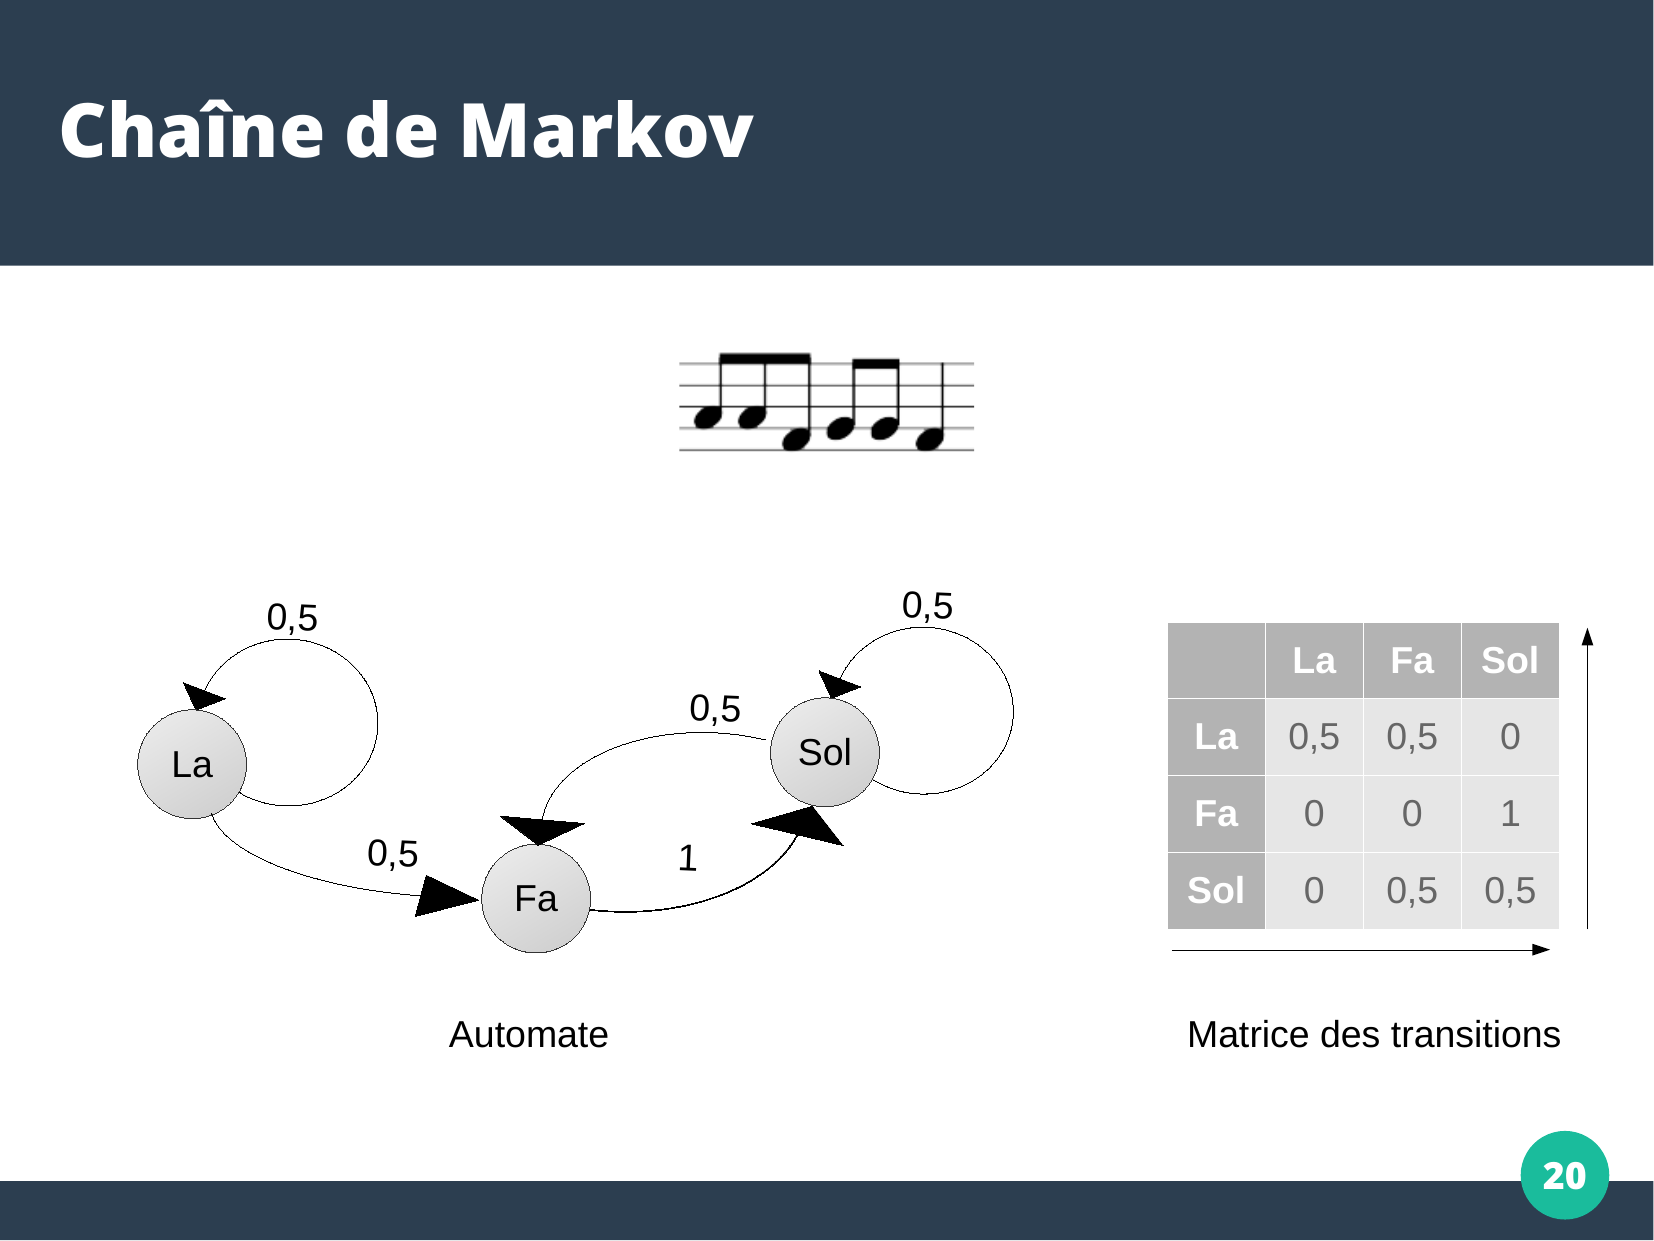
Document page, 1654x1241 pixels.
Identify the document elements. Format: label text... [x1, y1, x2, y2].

table_cell 0,5 [1364, 853, 1461, 929]
text_box 1 [589, 806, 844, 913]
table_cell 0,5 [1462, 853, 1559, 929]
table_header La [1266, 623, 1363, 698]
table_cell 1 [1462, 776, 1559, 852]
table_cell Fa [1168, 776, 1265, 852]
text_box Sol [770, 697, 880, 807]
text_box Automate Matrice des transitions [434, 1006, 1590, 1064]
table_header [1168, 623, 1265, 698]
table_cell 0 [1364, 776, 1461, 852]
title Chaîne de Markov [59, 49, 1595, 207]
table_header Fa [1364, 623, 1461, 698]
table_cell 0 [1266, 853, 1363, 929]
text_box 0,5 [500, 732, 766, 846]
picture [679, 295, 975, 519]
table_cell 0,5 [1266, 699, 1363, 775]
text_box 0,5 [819, 627, 1014, 795]
table_cell 0,5 [1364, 699, 1461, 775]
table_cell 0 [1462, 699, 1559, 775]
table_cell La [1168, 699, 1265, 775]
text_box Fa [481, 844, 591, 953]
table_cell 0 [1266, 776, 1363, 852]
table_header Sol [1462, 623, 1559, 698]
text_box 0,5 [211, 813, 479, 917]
table_cell Sol [1168, 853, 1265, 929]
text_box La [137, 709, 247, 819]
text_box 0,5 [183, 639, 378, 806]
